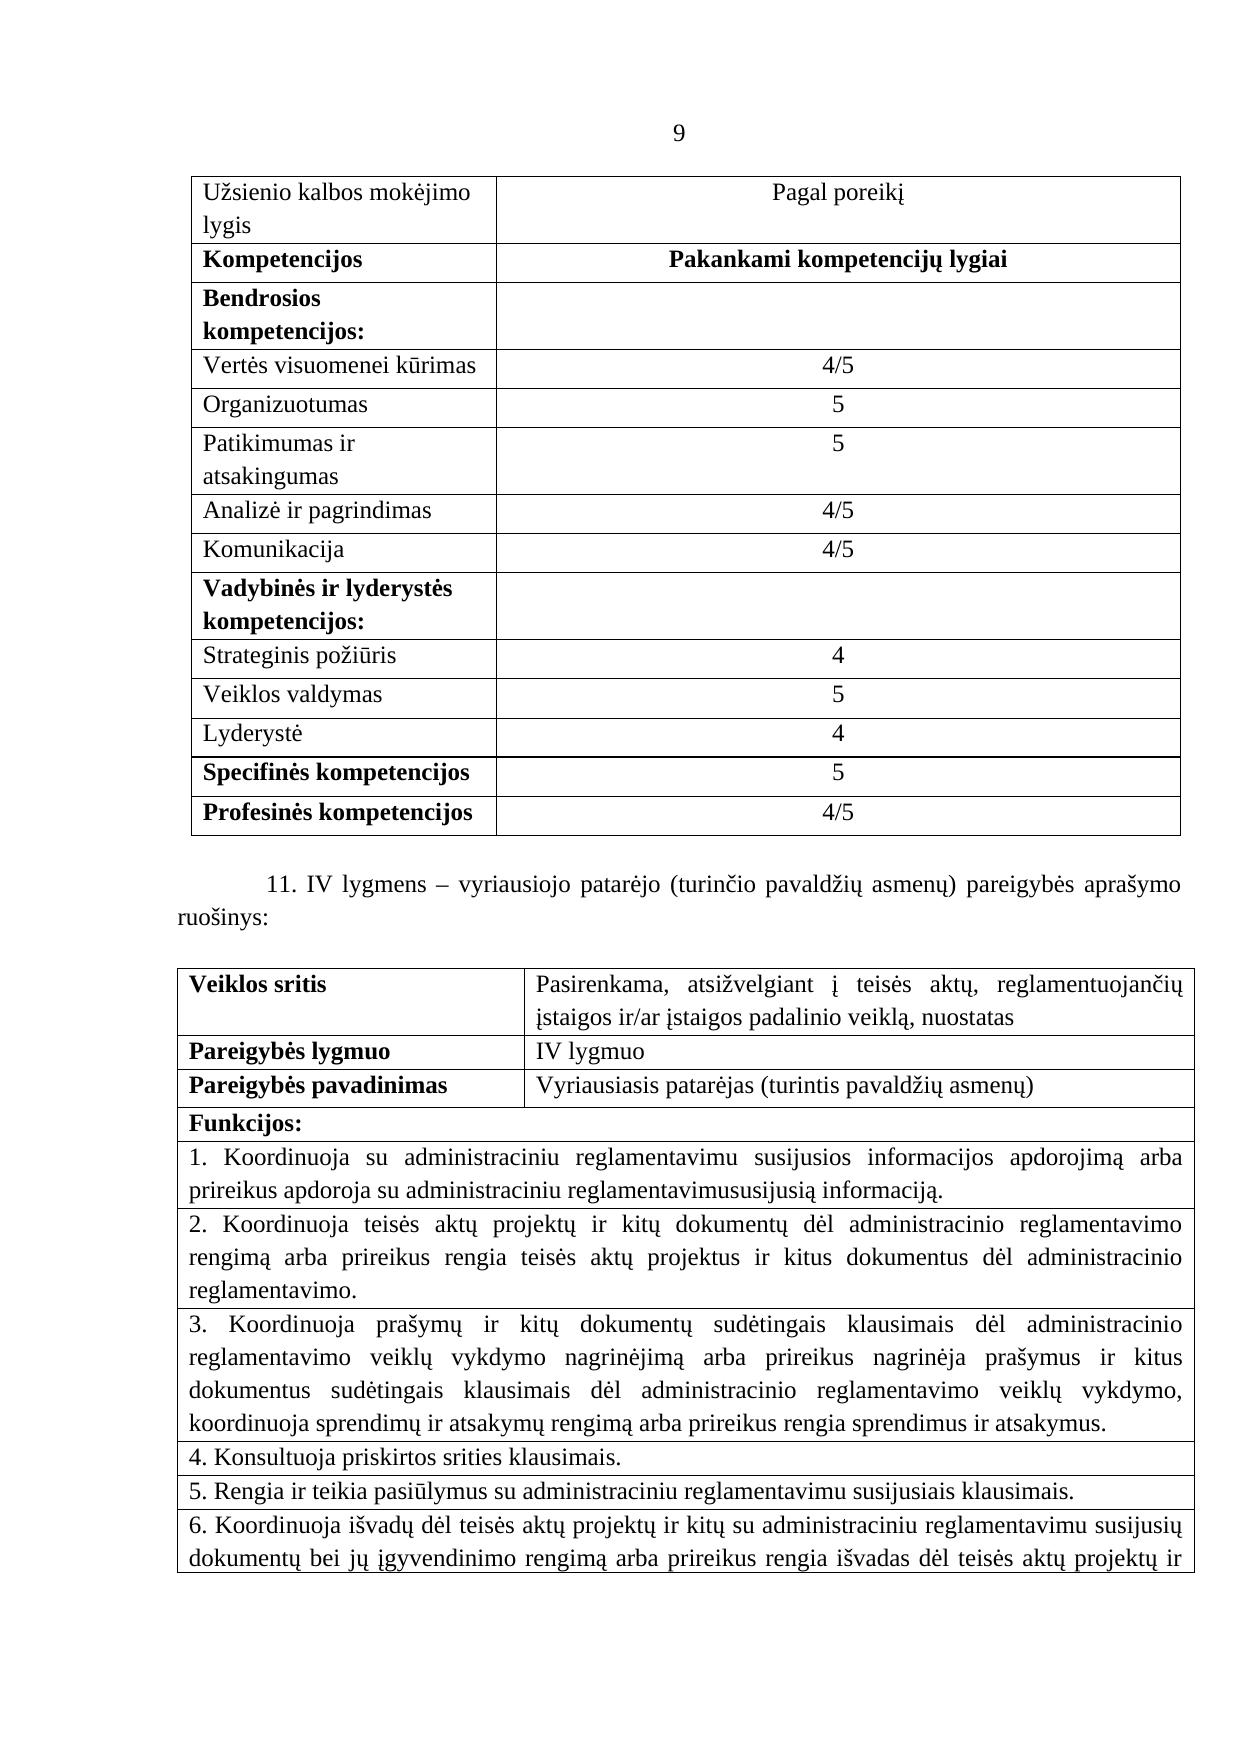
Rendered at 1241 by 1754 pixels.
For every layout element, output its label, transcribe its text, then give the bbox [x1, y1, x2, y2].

table_cell 6. Koordinuoja išvadų dėl teisės aktų projektų ir kitų su administraciniu reglamentavimu susijusių dokumentų bei jų įgyvendinimo rengimą arba prireikus rengia išvadas dėl teisės aktų projektų ir [178, 1510, 1194, 1572]
table_cell Veiklos valdymas [192, 679, 496, 717]
table_header Pasirenkama, atsižvelgiant į teisės aktų, reglamentuojančių įstaigos ir/ar įstaigos padalinio veiklą, nuostatas [525, 969, 1194, 1035]
table_cell 4/5 [497, 534, 1180, 572]
table_cell Specifinės kompetencijos [192, 758, 496, 796]
table_cell Pagal poreikį [497, 177, 1180, 243]
table_cell 5 [497, 428, 1180, 494]
table_cell Funkcijos: [178, 1108, 1194, 1141]
table_cell Patikimumas ir atsakingumas [192, 428, 496, 494]
table_cell [497, 573, 1180, 639]
table_cell Lyderystė [192, 719, 496, 756]
table_cell 4 [497, 719, 1180, 756]
table_header Veiklos sritis [178, 969, 524, 1035]
table_cell Organizuotumas [192, 389, 496, 427]
table_cell 2. Koordinuoja teisės aktų projektų ir kitų dokumentų dėl administracinio reglamentavimo rengimą arba prireikus rengia teisės aktų projektus ir kitus dokumentus dėl administracinio reglamentavimo. [178, 1209, 1194, 1308]
table_cell 1. Koordinuoja su administraciniu reglamentavimu susijusios informacijos apdorojimą arba prireikus apdoroja su administraciniu reglamentavimususijusią informaciją. [178, 1142, 1194, 1208]
table_cell 5 [497, 758, 1180, 796]
table_cell Vertės visuomenei kūrimas [192, 350, 496, 388]
table_cell 4/5 [497, 495, 1180, 533]
table_cell 5 [497, 389, 1180, 427]
table_cell 4 [497, 640, 1180, 678]
table_cell Užsienio kalbos mokėjimo lygis [192, 177, 496, 243]
table_cell [497, 283, 1180, 349]
table_cell Komunikacija [192, 534, 496, 572]
table_cell 5 [497, 679, 1180, 717]
table_cell Vyriausiasis patarėjas (turintis pavaldžių asmenų) [525, 1070, 1194, 1107]
table_cell Pakankami kompetencijų lygiai [497, 244, 1180, 282]
table_cell 4/5 [497, 350, 1180, 388]
text 11. IV lygmens – vyriausiojo patarėjo (turinčio pavaldžių asmenų) pareigybės aprašymo ruošinys: [177, 869, 1181, 930]
table_cell Profesinės kompetencijos [192, 797, 496, 834]
table_cell Analizė ir pagrindimas [192, 495, 496, 533]
table_cell 4/5 [497, 797, 1180, 834]
table_cell 3. Koordinuoja prašymų ir kitų dokumentų sudėtingais klausimais dėl administracinio reglamentavimo veiklų vykdymo nagrinėjimą arba prireikus nagrinėja prašymus ir kitus dokumentus sudėtingais klausimais dėl administracinio reglamentavimo veiklų vykdymo, koordinuoja sprendimų ir atsakymų rengimą arba prireikus rengia sprendimus ir atsakymus. [178, 1309, 1194, 1441]
table_cell Vadybinės ir lyderystės kompetencijos: [192, 573, 496, 639]
table_cell Kompetencijos [192, 244, 496, 282]
table_cell 5. Rengia ir teikia pasiūlymus su administraciniu reglamentavimu susijusiais klausimais. [178, 1476, 1194, 1509]
table_cell IV lygmuo [525, 1036, 1194, 1069]
table_cell Strateginis požiūris [192, 640, 496, 678]
table_cell 4. Konsultuoja priskirtos srities klausimais. [178, 1442, 1194, 1475]
table_cell Pareigybės lygmuo [178, 1036, 524, 1069]
table_cell Pareigybės pavadinimas [178, 1070, 524, 1107]
table_cell Bendrosios kompetencijos: [192, 283, 496, 349]
